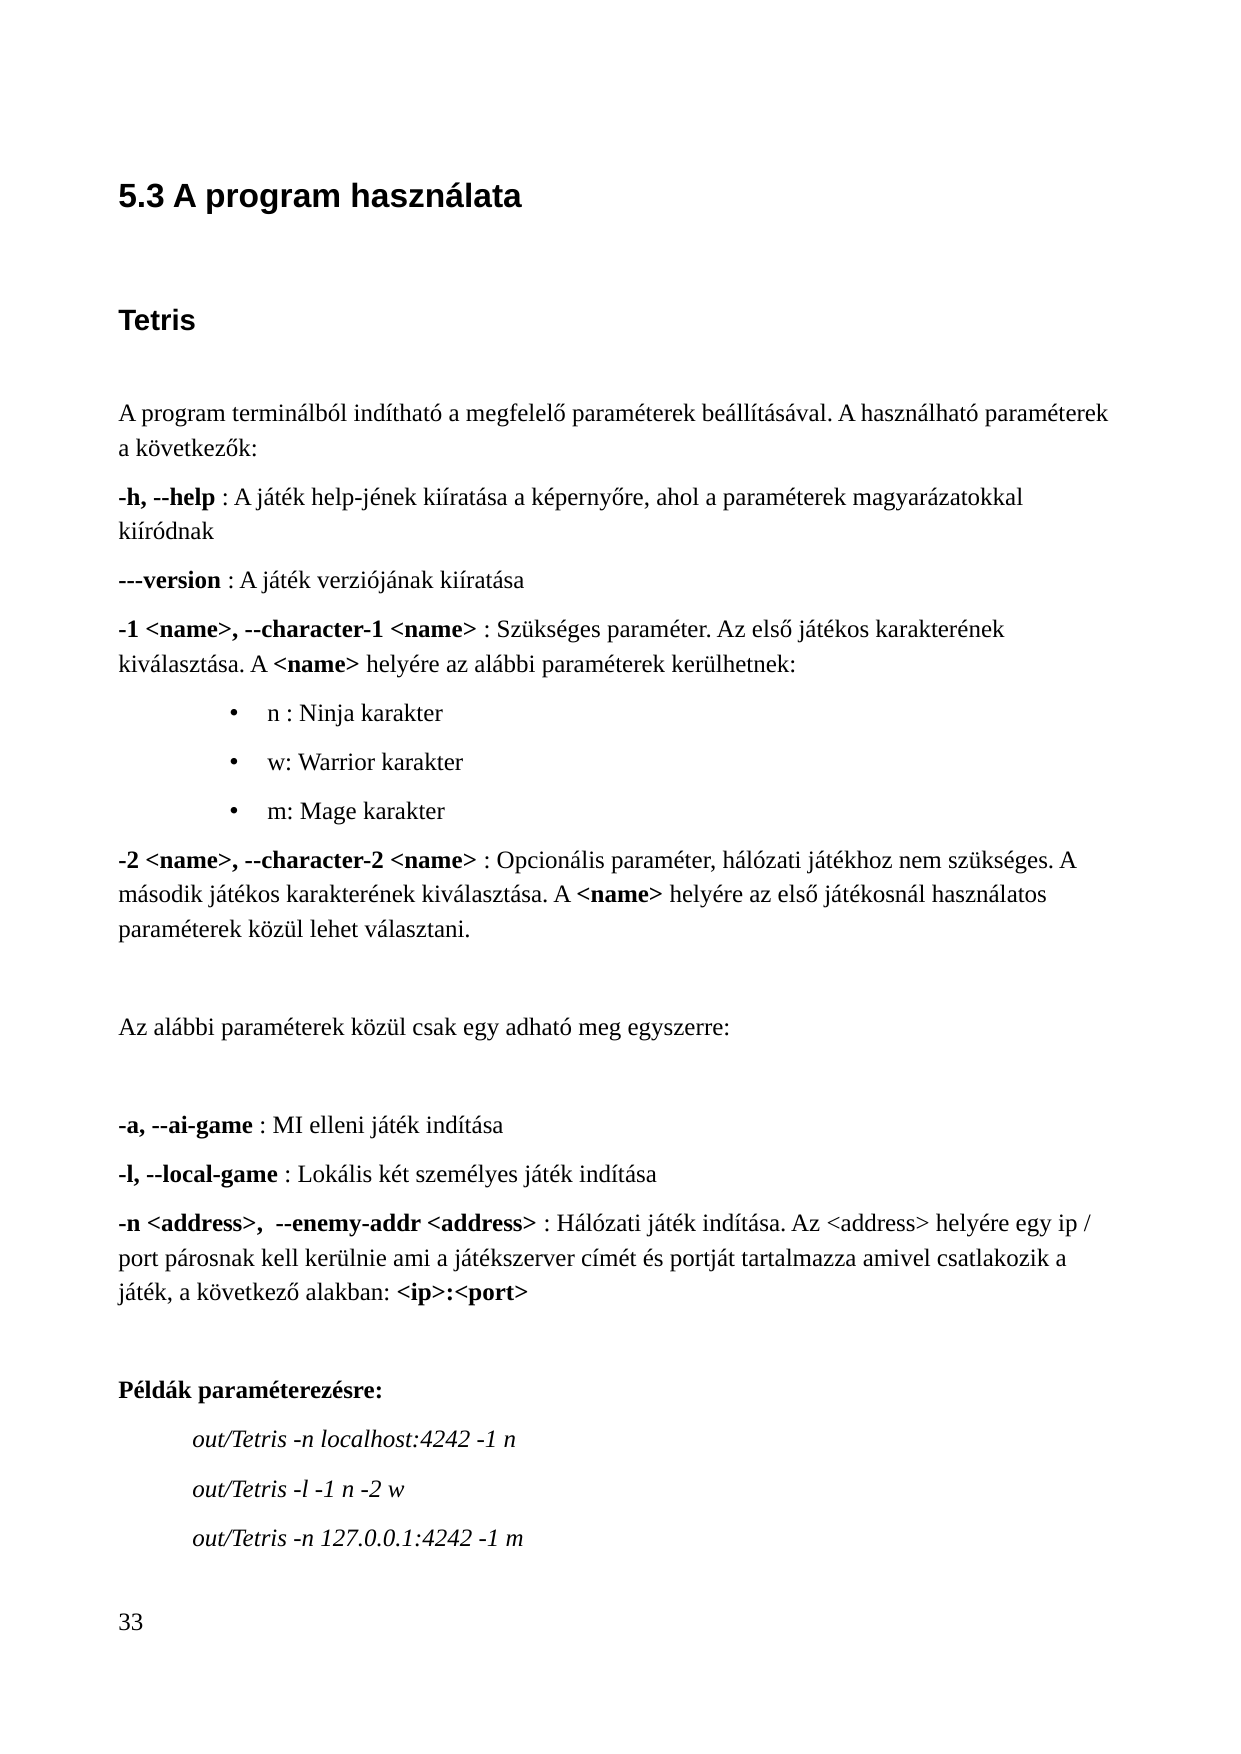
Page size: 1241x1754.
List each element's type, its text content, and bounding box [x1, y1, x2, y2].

text -a, --ai-game : MI elleni játék indítása [118, 1110, 1122, 1139]
text out/Tetris -l -1 n -2 w [118, 1474, 1122, 1502]
text -l, --local-game : Lokális két személyes játék indítása [118, 1159, 1122, 1188]
text Az alábbi paraméterek közül csak egy adható meg egyszerre: [118, 1012, 1122, 1041]
list w: Warrior karakter [229, 747, 1122, 776]
text -n <address>, --enemy-addr <address> : Hálózati játék indítása. Az <address> helyére egy ip / port párosnak kell kerülnie ami a játékszerver címét és portját tartalmazza amivel csatlakozik a játék, a következő alakban: <ip>:<port> [118, 1208, 1122, 1306]
text ---version : A játék verziójának kiíratása [118, 565, 1122, 594]
text -1 <name>, --character-1 <name> : Szükséges paraméter. Az első játékos karakterének kiválasztása. A <name> helyére az alábbi paraméterek kerülhetnek: [118, 614, 1122, 678]
text Példák paraméterezésre: [118, 1376, 1122, 1404]
text A program terminálból indítható a megfelelő paraméterek beállításával. A használható paraméterek a következők: [118, 398, 1122, 461]
text -h, --help : A játék help-jének kiíratása a képernyőre, ahol a paraméterek magyarázatokkal kiíródnak [118, 482, 1122, 545]
text -2 <name>, --character-2 <name> : Opcionális paraméter, hálózati játékhoz nem szükséges. A második játékos karakterének kiválasztása. A <name> helyére az első játékosnál használatos paraméterek közül lehet választani. [118, 845, 1122, 943]
subtitle 5.3 A program használata [118, 176, 1122, 215]
text out/Tetris -n 127.0.0.1:4242 -1 m [118, 1523, 1122, 1551]
text out/Tetris -n localhost:4242 -1 n [118, 1424, 1122, 1453]
subtitle Tetris [118, 303, 1122, 337]
list n : Ninja karakter [229, 698, 1122, 727]
list m: Mage karakter [229, 796, 1122, 825]
